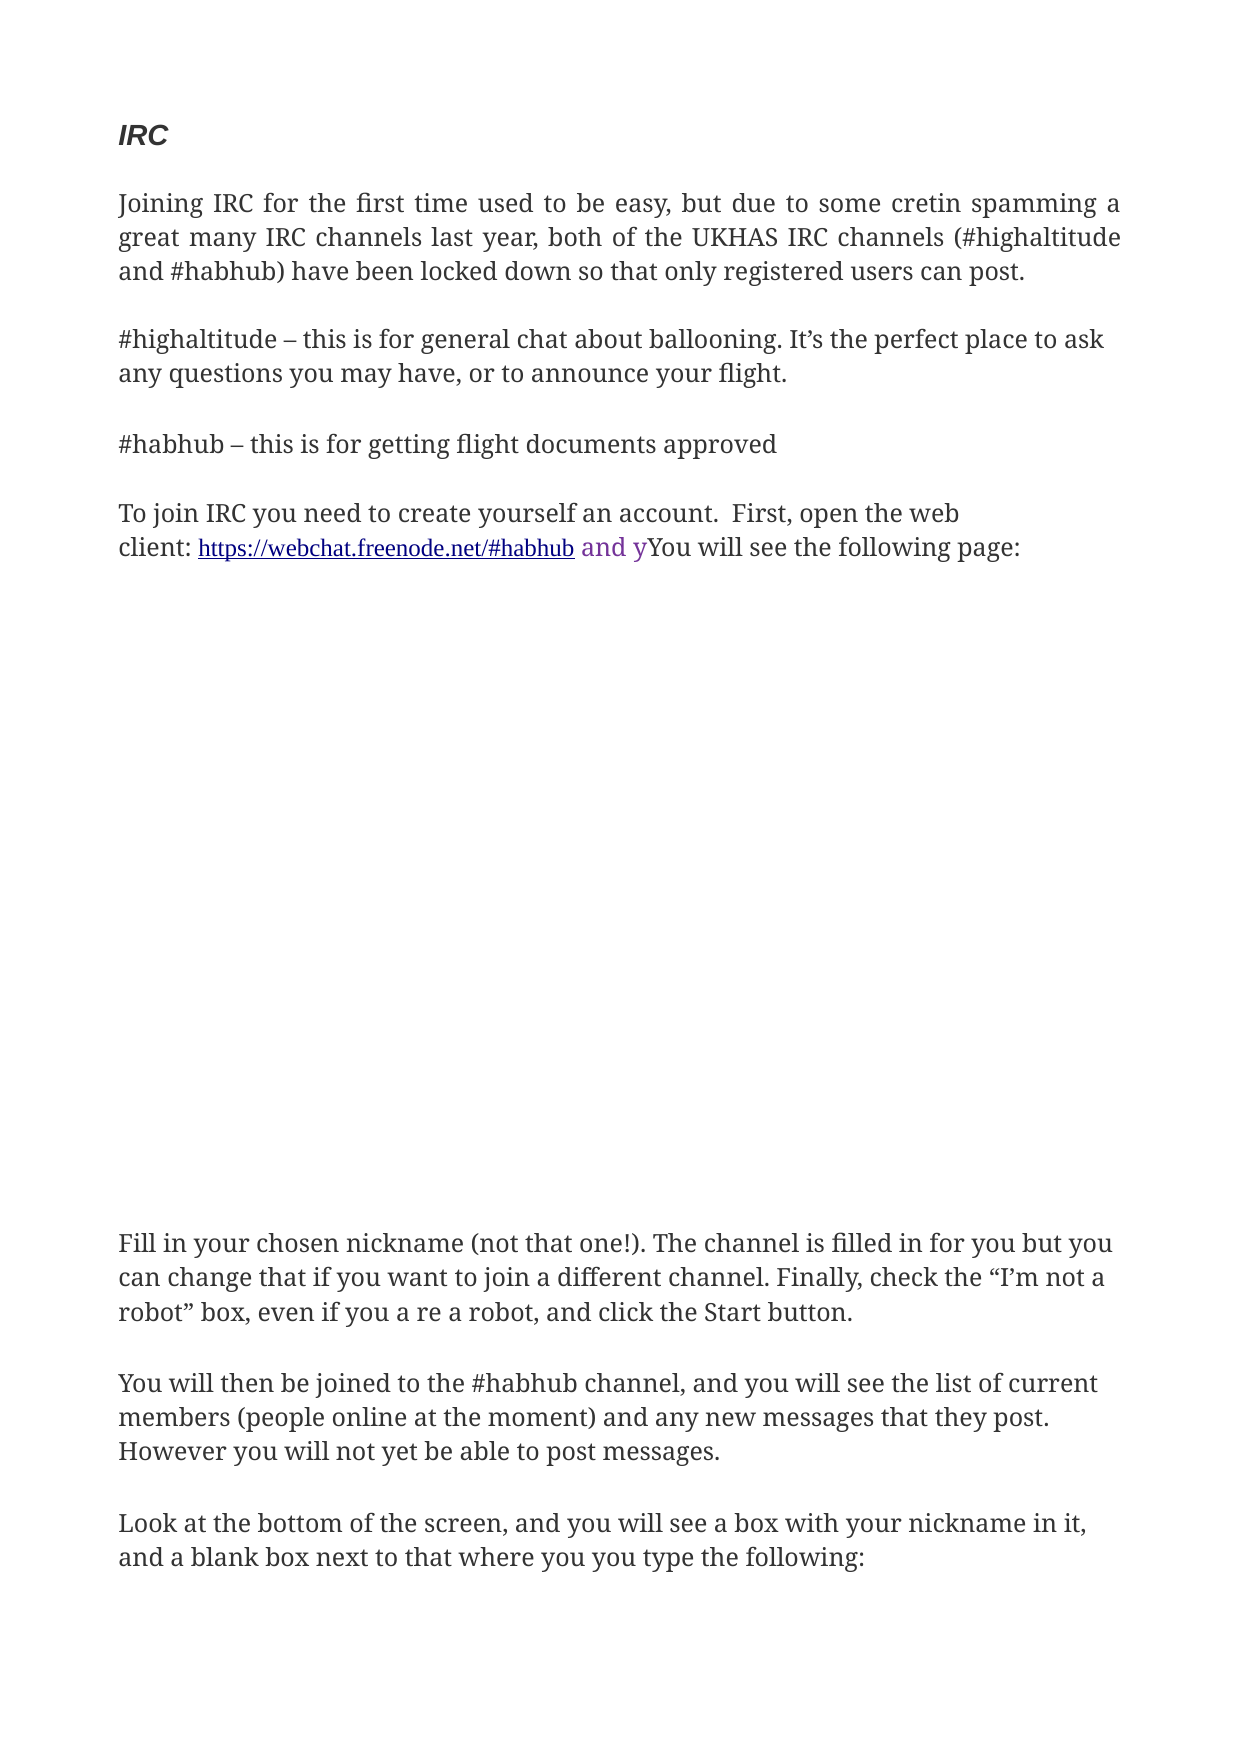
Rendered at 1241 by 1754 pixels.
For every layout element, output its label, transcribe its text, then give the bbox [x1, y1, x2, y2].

text Joining IRC for the first time used to be easy, but due to some cretin spamming a great many IRC channels last year, both of the UKHAS IRC channels (#highaltitude and #habhub) have been locked down so that only registered users can post. [118, 185, 1122, 287]
text To join IRC you need to create yourself an account. First, open the web client: https://webchat.freenode.net/#habhub and yYou will see the following page: [118, 495, 1122, 563]
text Look at the bottom of the screen, and you will see a box with your nickname in it, and a blank box next to that where you you type the following: [118, 1505, 1122, 1573]
text #highaltitude – this is for general chat about ballooning. It’s the perfect place to ask any questions you may have, or to announce your flight. [118, 321, 1122, 389]
text IRC [118, 118, 1122, 152]
text You will then be joined to the #habhub channel, and you will see the list of current members (people online at the moment) and any new messages that they post. However you will not yet be able to post messages. [118, 1366, 1122, 1468]
text Fill in your chosen nickname (not that one!). The channel is filled in for you but you can change that if you want to join a different channel. Finally, check the “I’m not a robot” box, even if you a re a robot, and click the Start button. [118, 1226, 1122, 1328]
text #habhub – this is for getting flight documents approved [118, 427, 1122, 461]
